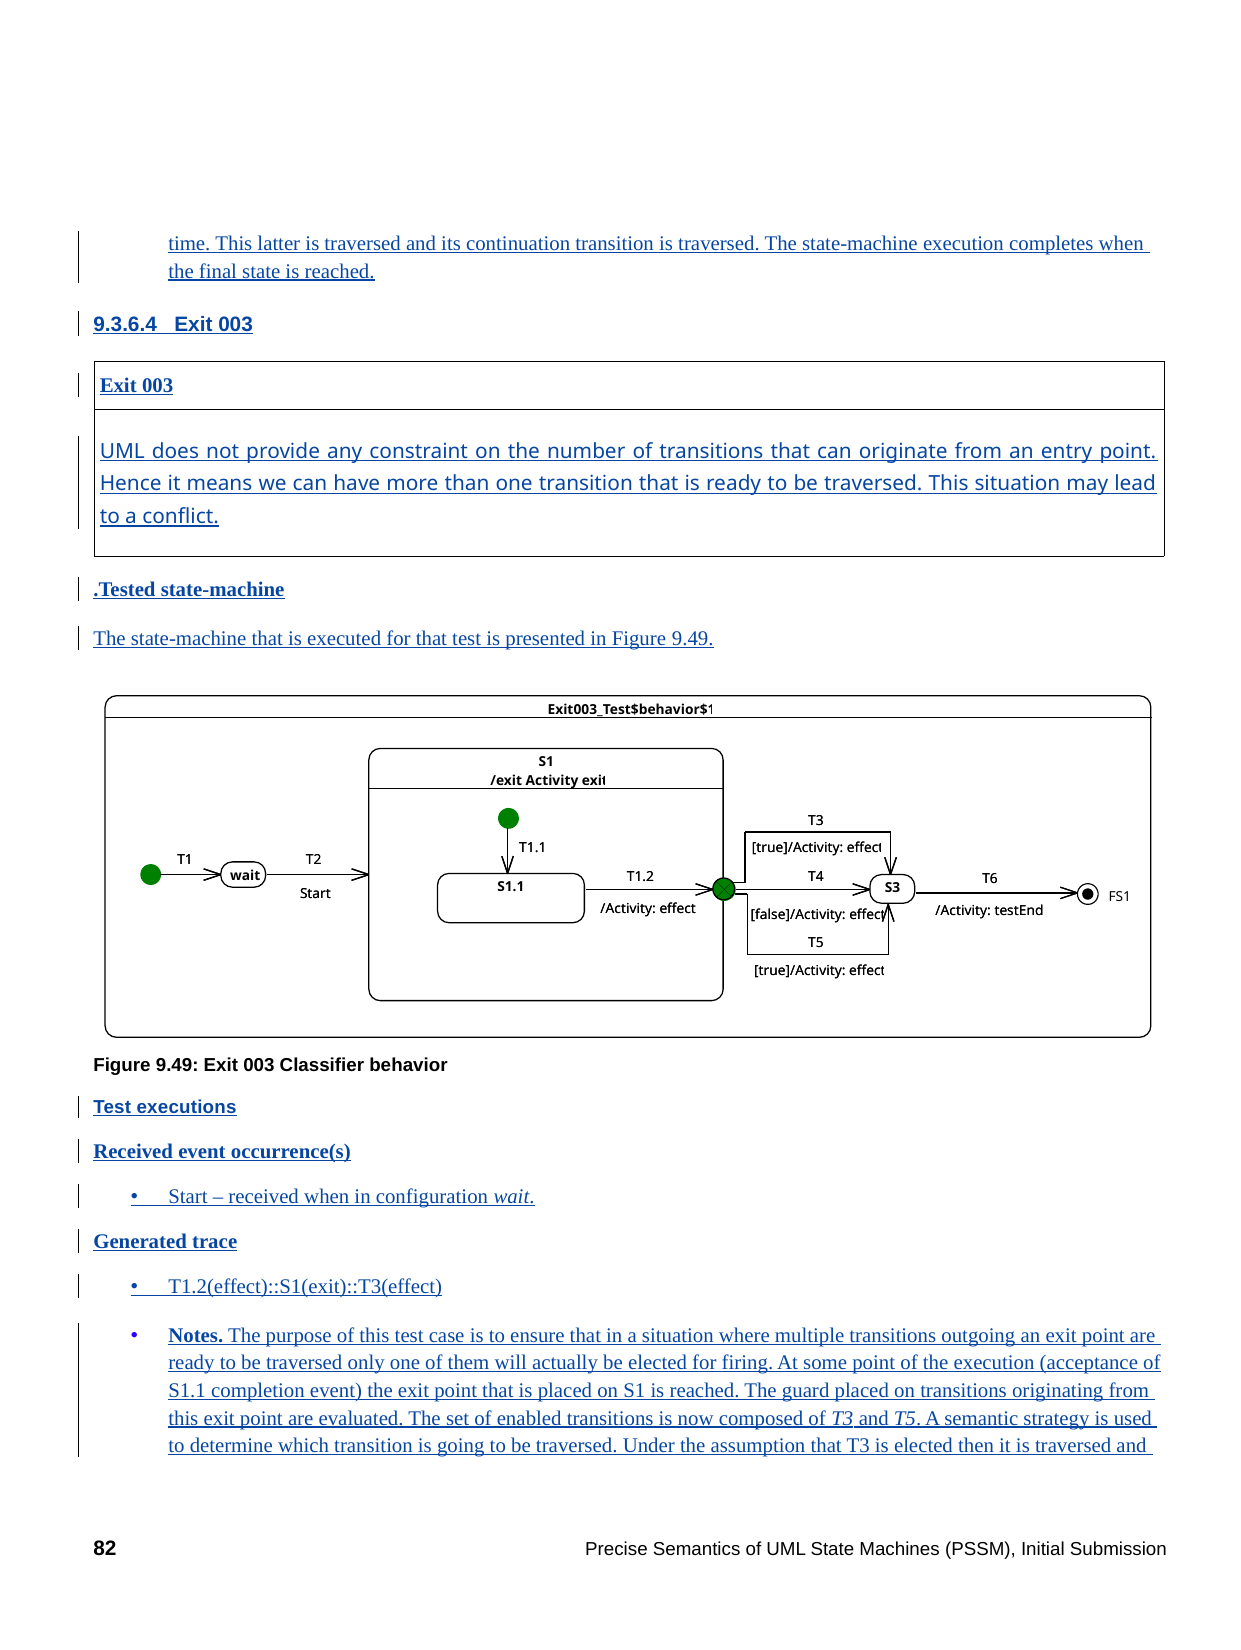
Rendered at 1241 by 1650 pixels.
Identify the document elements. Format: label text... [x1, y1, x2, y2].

subtitle Exit 003 [93, 311, 1164, 336]
text Figure 9.49: Exit 003 Classifier behavior [93, 684, 1164, 1075]
subtitle Test executions [93, 1075, 1164, 1118]
list Start – received when in configuration wait. [131, 1184, 1164, 1208]
table_header Exit 003 [95, 362, 1164, 409]
text The state-machine that is executed for that test is presented in Figure 9.49. [93, 626, 1164, 650]
text Received event occurrence(s) [93, 1139, 1164, 1163]
list time. This latter is traversed and its continuation transition is traversed. The state-machine execution completes when the final state is reached. [131, 231, 1164, 283]
text .Tested state-machine [93, 577, 1164, 601]
table_cell UML does not provide any constraint on the number of transitions that can originate from an entry point. Hence it means we can have more than one transition that is ready to be traversed. This situation may lead to a conflict. [95, 410, 1164, 556]
list T1.2(effect)::S1(exit)::T3(effect) [131, 1274, 1164, 1298]
subtitle [93, 671, 1164, 684]
list Notes. The purpose of this test case is to ensure that in a situation where multiple transitions outgoing an exit point are ready to be traversed only one of them will actually be elected for firing. At some point of the execution (acceptance of S1.1 completion event) the exit point that is placed on S1 is reached. The guard placed on transitions originating from this exit point are evaluated. The set of enabled transitions is now composed of T3 and T5. A semantic strategy is used to determine which transition is going to be traversed. Under the assumption that T3 is elected then it is traversed and [131, 1323, 1164, 1457]
text Generated trace [93, 1229, 1164, 1253]
